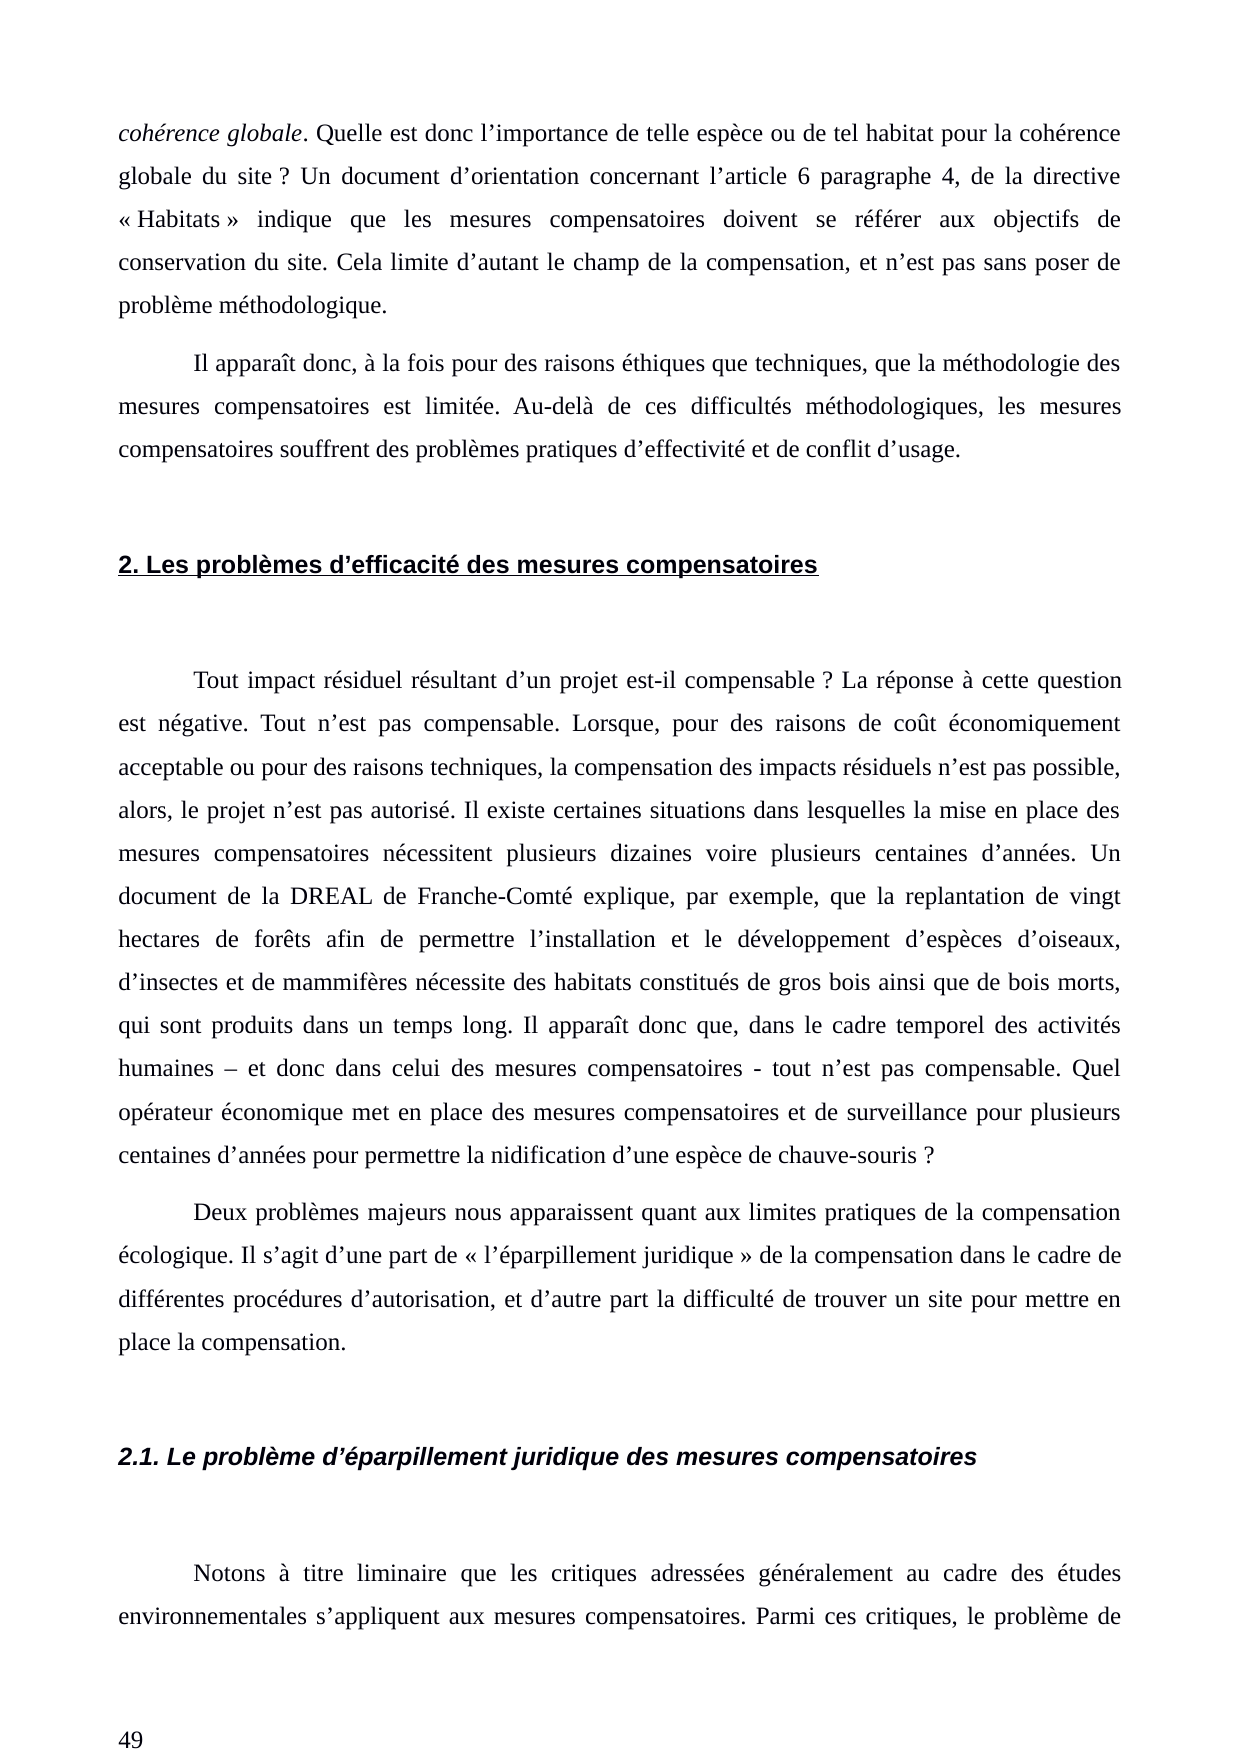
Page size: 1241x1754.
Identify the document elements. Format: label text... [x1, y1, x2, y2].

text 2.1. Le problème d’éparpillement juridique des mesures compensatoires [118, 1442, 1122, 1471]
text Tout impact résiduel résultant d’un projet est-il compensable ? La réponse à cette question est négative. Tout n’est pas compensable. Lorsque, pour des raisons de coût économiquement acceptable ou pour des raisons techniques, la compensation des impacts résiduels n’est pas possible, alors, le projet n’est pas autorisé. Il existe certaines situations dans lesquelles la mise en place des mesures compensatoires nécessitent plusieurs dizaines voire plusieurs centaines d’années. Un document de la DREAL de Franche-Comté explique, par exemple, que la replantation de vingt hectares de forêts afin de permettre l’installation et le développement d’espèces d’oiseaux, d’insectes et de mammifères nécessite des habitats constitués de gros bois ainsi que de bois morts, qui sont produits dans un temps long. Il apparaît donc que, dans le cadre temporel des activités humaines – et donc dans celui des mesures compensatoires - tout n’est pas compensable. Quel opérateur économique met en place des mesures compensatoires et de surveillance pour plusieurs centaines d’années pour permettre la nidification d’une espèce de chauve-souris ? [118, 665, 1122, 1168]
text cohérence globale. Quelle est donc l’importance de telle espèce ou de tel habitat pour la cohérence globale du site ? Un document d’orientation concernant l’article 6 paragraphe 4, de la directive « Habitats » indique que les mesures compensatoires doivent se référer aux objectifs de conservation du site. Cela limite d’autant le champ de la compensation, et n’est pas sans poser de problème méthodologique. [118, 118, 1122, 319]
text 2. Les problèmes d’efficacité des mesures compensatoires [118, 550, 1122, 579]
text Il apparaît donc, à la fois pour des raisons éthiques que techniques, que la méthodologie des mesures compensatoires est limitée. Au-delà de ces difficultés méthodologiques, les mesures compensatoires souffrent des problèmes pratiques d’effectivité et de conflit d’usage. [118, 348, 1122, 463]
text Notons à titre liminaire que les critiques adressées généralement au cadre des études environnementales s’appliquent aux mesures compensatoires. Parmi ces critiques, le problème de [118, 1558, 1122, 1629]
text Deux problèmes majeurs nous apparaissent quant aux limites pratiques de la compensation écologique. Il s’agit d’une part de « l’éparpillement juridique » de la compensation dans le cadre de différentes procédures d’autorisation, et d’autre part la difficulté de trouver un site pour mettre en place la compensation. [118, 1197, 1122, 1356]
